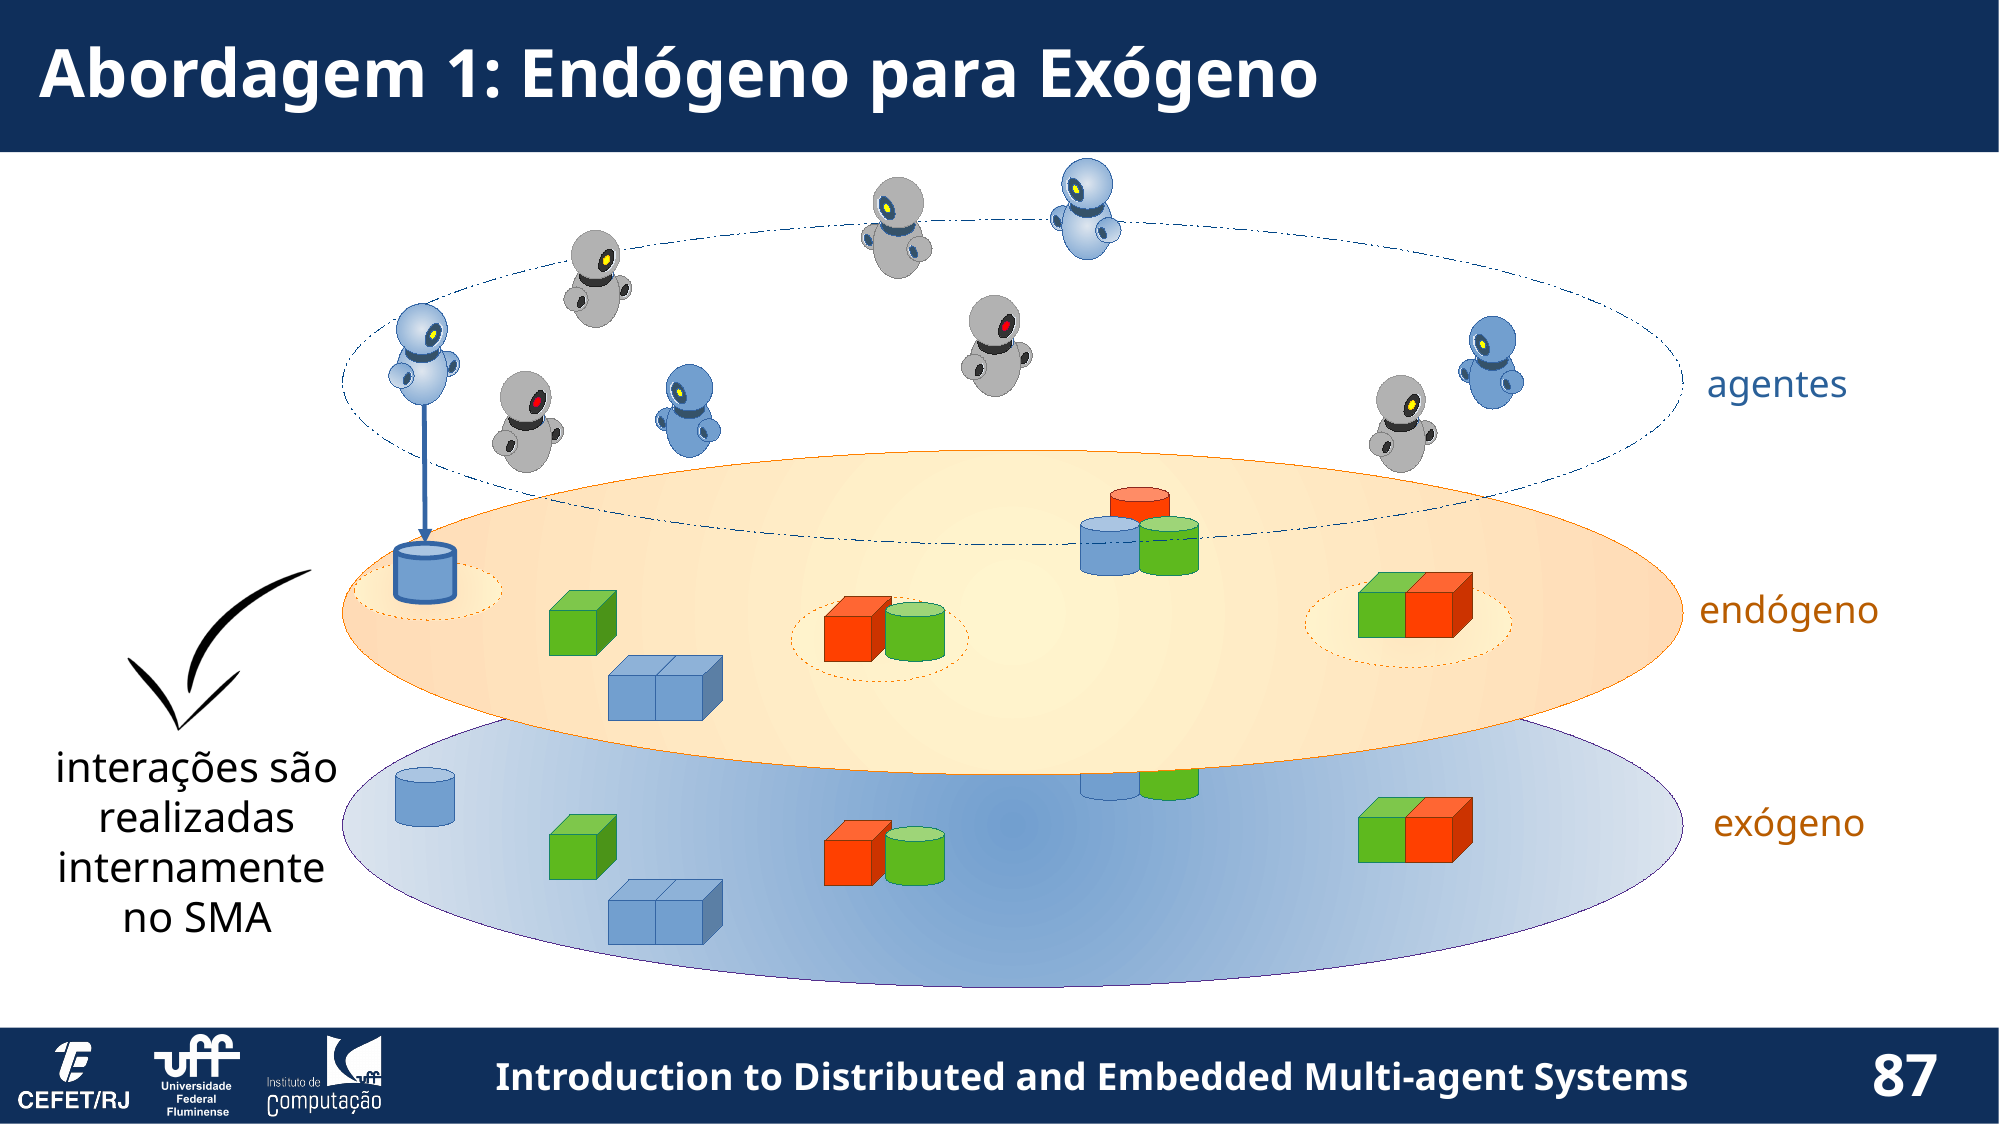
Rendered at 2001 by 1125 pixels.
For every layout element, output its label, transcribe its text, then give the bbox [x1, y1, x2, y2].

text_box Abordagem 1: Endógeno para Exógeno [25, 23, 1999, 119]
text_box [492, 371, 564, 473]
text_box [563, 230, 632, 328]
text_box [1369, 375, 1438, 473]
text_box exógeno [1612, 791, 1967, 852]
picture [110, 512, 313, 733]
text_box [1050, 158, 1122, 260]
text_box [655, 364, 721, 458]
picture [265, 1033, 383, 1117]
text_box [961, 295, 1033, 397]
text_box [1458, 316, 1524, 410]
picture [153, 1033, 241, 1121]
text_box [861, 177, 933, 279]
text_box endógeno [1612, 578, 1967, 639]
text_box [403, 536, 424, 545]
text_box agentes [1600, 352, 1955, 413]
text_box [342, 450, 1675, 988]
text_box interações são realizadas internamente no SMA [0, 733, 413, 949]
text_box [388, 303, 460, 405]
picture [18, 1021, 129, 1125]
